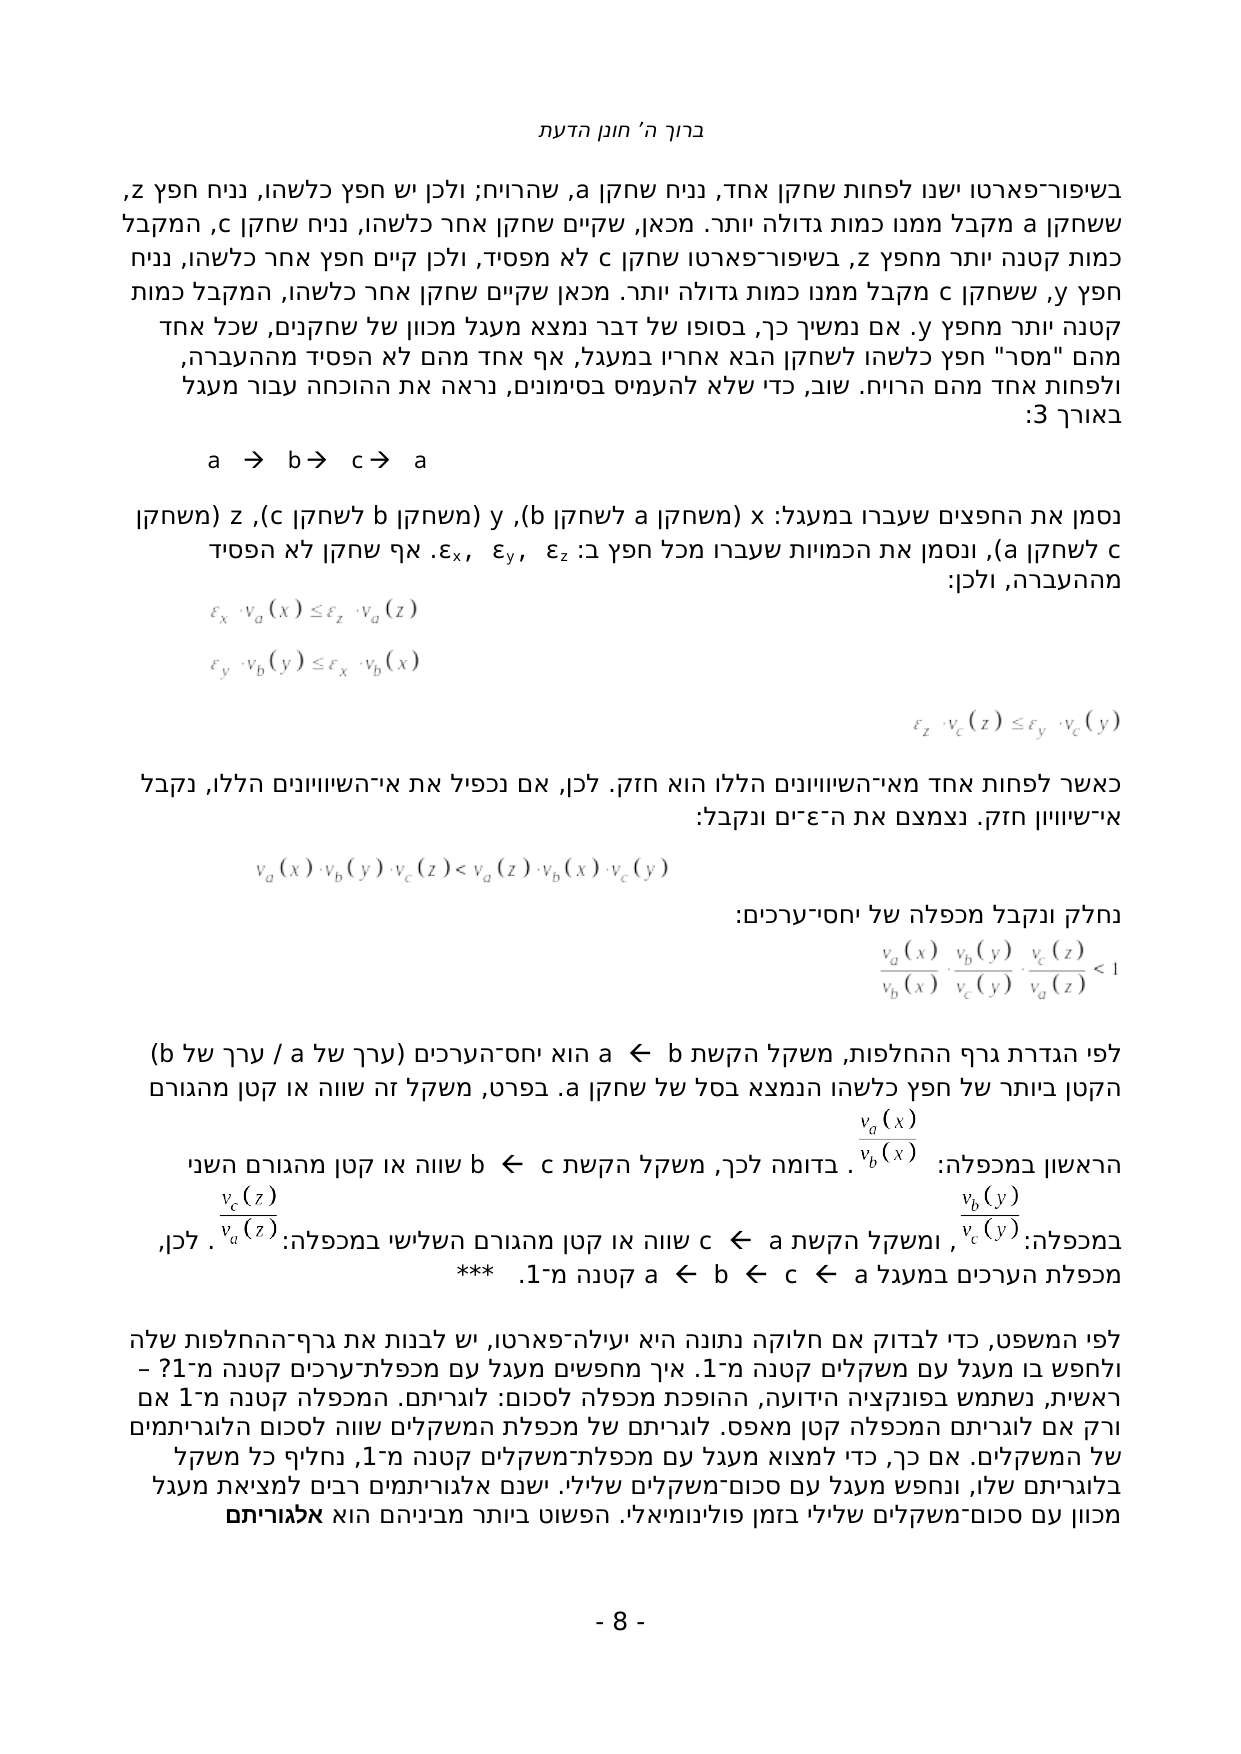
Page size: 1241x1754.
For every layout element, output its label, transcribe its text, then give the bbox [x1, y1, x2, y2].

text הקטן ביותר של חפץ כלשהו הנמצא בסל של שחקן a. בפרט, משקל זה שווה או קטן מהגורם הראשון במכפלה: . בדומה לכך, משקל הקשת b  c שווה או קטן מהגורם השני במכפלה:, ומשקל הקשת c  a שווה או קטן מהגורם השלישי במכפלה:. לכן, מכפלת הערכים במעגל a  b  c  a קטנה מ־1. *** [118, 1070, 1122, 1291]
text נחלק ונקבל מכפלה של יחסי־ערכים: [118, 900, 1122, 929]
text כאשר לפחות אחד מאי־השיוויונים הללו הוא חזק. לכן, אם נכפיל את אי־השיוויונים הללו, נקבל אי־שיוויון חזק. נצמצם את ה־ε־ים ונקבל: [118, 769, 1122, 832]
text נסמן את החפצים שעברו במעגל: x (משחקן a לשחקן b), y (משחקן b לשחקן c), z (משחקן c לשחקן a), ונסמן את הכמויות שעברו מכל חפץ ב: εx, εy, εz. אף שחקן לא הפסיד מההעברה, ולכן: [118, 497, 1122, 595]
text לפי הגדרת גרף ההחלפות, משקל הקשת a  b הוא יחס־הערכים (ערך של a / ערך של b) [118, 1036, 1122, 1070]
text a  b c a [207, 444, 1122, 476]
text לפי המשפט, כדי לבדוק אם חלוקה נתונה היא יעילה־פארטו, יש לבנות את גרף־ההחלפות שלה ולחפש בו מעגל עם משקלים קטנה מ־1. איך מחפשים מעגל עם מכפלת־ערכים קטנה מ־1? – ראשית, נשתמש בפונקציה הידועה, ההופכת מכפלה לסכום: לוגריתם. המכפלה קטנה מ־1 אם ורק אם לוגריתם המכפלה קטן מאפס. לוגריתם של מכפלת המשקלים שווה לסכום הלוגריתמים של המשקלים. אם כך, כדי למצוא מעגל עם מכפלת־משקלים קטנה מ־1, נחליף כל משקל בלוגריתם שלו, ונחפש מעגל עם סכום־משקלים שלילי. ישנם אלגוריתמים רבים למציאת מעגל מכוון עם סכום־משקלים שלילי בזמן פולינומיאלי. הפשוט ביותר מביניהם הוא אלגוריתם [118, 1325, 1122, 1529]
text בשיפור־פארטו ישנו לפחות שחקן אחד, נניח שחקן a, שהרויח; ולכן יש חפץ כלשהו, נניח חפץ z, ששחקן a מקבל ממנו כמות גדולה יותר. מכאן, שקיים שחקן אחר כלשהו, נניח שחקן c, המקבל כמות קטנה יותר מחפץ z, בשיפור־פארטו שחקן c לא מפסיד, ולכן קיים חפץ אחר כלשהו, נניח חפץ y, ששחקן c מקבל ממנו כמות גדולה יותר. מכאן שקיים שחקן אחר כלשהו, המקבל כמות קטנה יותר מחפץ y. אם נמשיך כך, בסופו של דבר נמצא מעגל מכוון של שחקנים, שכל אחד מהם "מסר" חפץ כלשהו לשחקן הבא אחריו במעגל, אף אחד מהם לא הפסיד מההעברה, ולפחות אחד מהם הרויח. שוב, כדי שלא להעמיס בסימונים, נראה את ההוכחה עבור מעגל באורך 3: [118, 172, 1122, 430]
